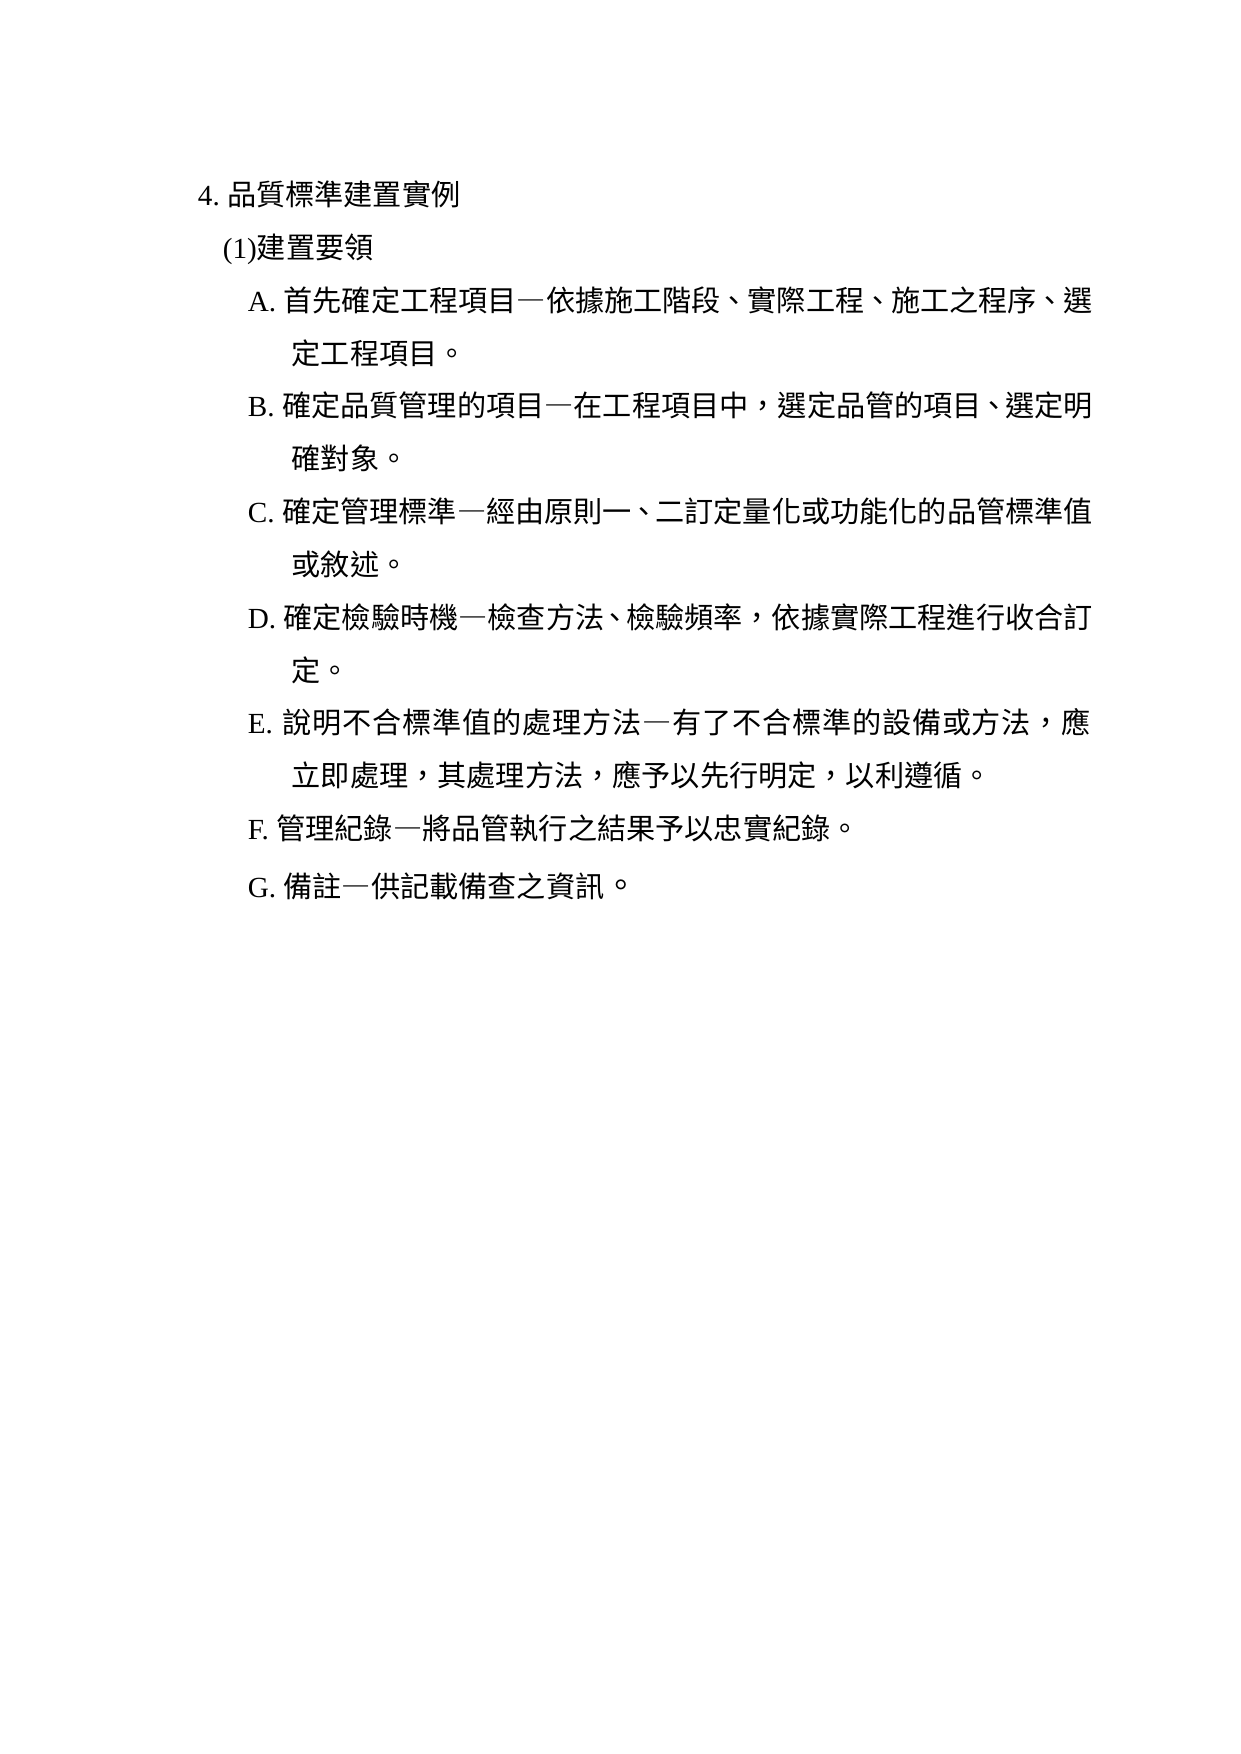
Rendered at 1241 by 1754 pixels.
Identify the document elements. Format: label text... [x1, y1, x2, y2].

text E. 說明不合標準值的處理方法—有了不合標準的設備或方法，應立即處理，其處理方法，應予以先行明定，以利遵循。 [248, 700, 1092, 795]
text A. 首先確定工程項目—依據施工階段、實際工程、施工之程序、選定工程項目。 [248, 277, 1092, 372]
text 4. 品質標準建置實例 [198, 172, 1092, 214]
text B. 確定品質管理的項目—在工程項目中，選定品管的項目、選定明確對象。 [248, 383, 1092, 478]
text C. 確定管理標準—經由原則一、二訂定量化或功能化的品管標準值或敘述。 [248, 489, 1092, 584]
text F. 管理紀錄—將品管執行之結果予以忠實紀錄。 [248, 806, 1092, 848]
text D. 確定檢驗時機—檢查方法、檢驗頻率，依據實際工程進行收合訂定。 [248, 594, 1092, 689]
text G. 備註—供記載備查之資訊。 [248, 858, 1092, 907]
text (1)建置要領 [223, 224, 1092, 267]
